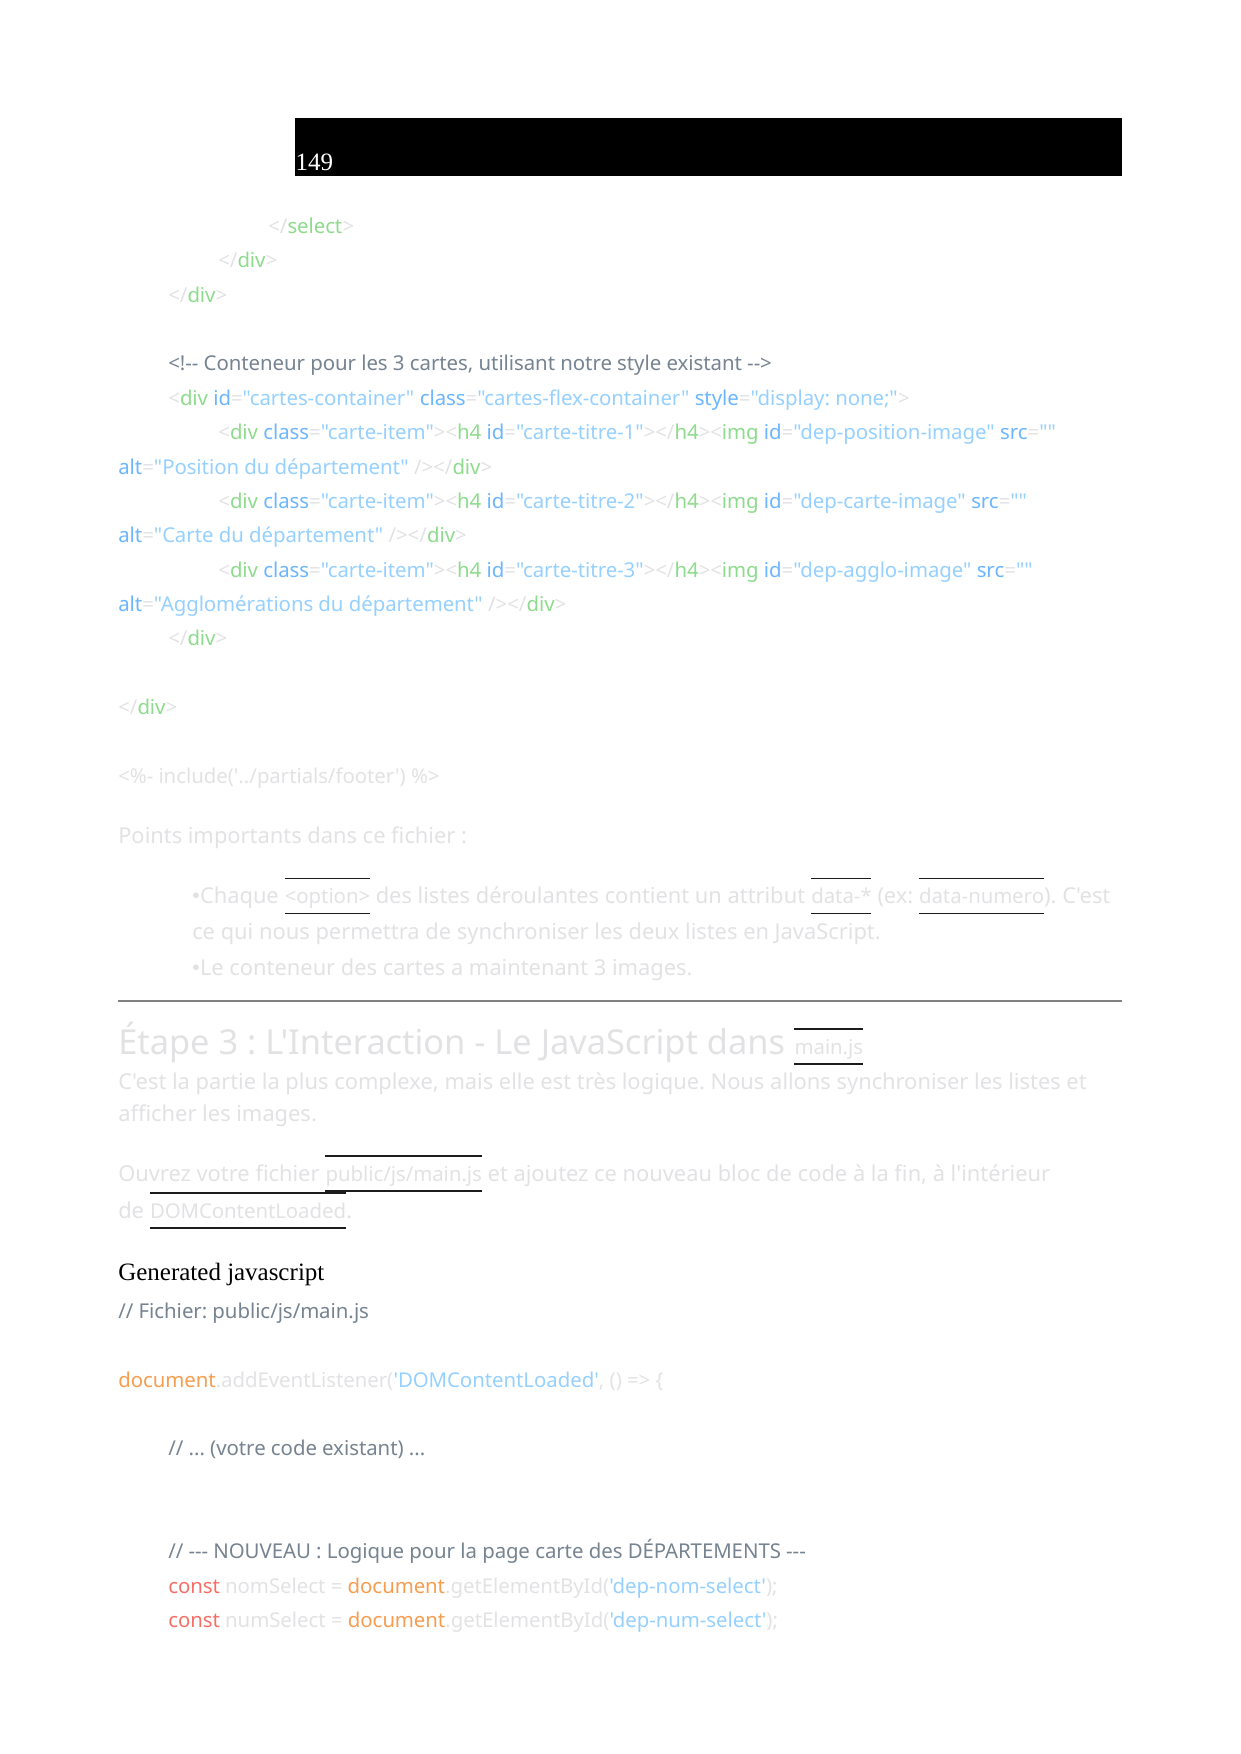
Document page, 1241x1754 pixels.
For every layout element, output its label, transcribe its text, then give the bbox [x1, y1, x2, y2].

text <div id="cartes-container" class="cartes-flex-container" style="display: none;"> [118, 377, 1122, 411]
text document.addEventListener('DOMContentLoaded', () => { [118, 1359, 1122, 1393]
list Chaque <option> des listes déroulantes contient un attribut data-* (ex: data-numero). C'est ce qui nous permettra de synchroniser les deux listes en JavaScript. [118, 878, 1122, 946]
text <div class="carte-item"><h4 id="carte-titre-1"></h4><img id="dep-position-image" src="" alt="Position du département" /></div> [118, 411, 1122, 480]
list Le conteneur des cartes a maintenant 3 images. [118, 950, 1122, 981]
text <div class="carte-item"><h4 id="carte-titre-3"></h4><img id="dep-agglo-image" src="" alt="Agglomérations du département" /></div> [118, 549, 1122, 618]
text </div> [118, 686, 1122, 721]
text <!-- Conteneur pour les 3 cartes, utilisant notre style existant --> [118, 343, 1122, 377]
text // Fichier: public/js/main.js [118, 1290, 1122, 1324]
text Points importants dans ce fichier : [118, 818, 1122, 849]
text Generated javascript [118, 1257, 1122, 1286]
text <div class="carte-item"><h4 id="carte-titre-2"></h4><img id="dep-carte-image" src="" alt="Carte du département" /></div> [118, 480, 1122, 549]
text // --- NOUVEAU : Logique pour la page carte des DÉPARTEMENTS --- [118, 1531, 1122, 1565]
text const numSelect = document.getElementById('dep-num-select'); [118, 1599, 1122, 1634]
text Ouvrez votre fichier public/js/main.js et ajoutez ce nouveau bloc de code à la fin, à l'intérieur de DOMContentLoaded. [118, 1155, 1122, 1229]
text const nomSelect = document.getElementById('dep-nom-select'); [118, 1565, 1122, 1599]
text // ... (votre code existant) ... [118, 1427, 1122, 1462]
text <%- include('../partials/footer') %> [118, 755, 1122, 789]
text </select> [118, 205, 1122, 239]
text C'est la partie la plus complexe, mais elle est très logique. Nous allons synchroniser les listes et afficher les images. [118, 1065, 1122, 1127]
subtitle Étape 3 : L'Interaction - Le JavaScript dans main.js [118, 1018, 1122, 1065]
text </div> [118, 239, 1122, 274]
text </div> [118, 274, 1122, 308]
text </div> [118, 618, 1122, 652]
